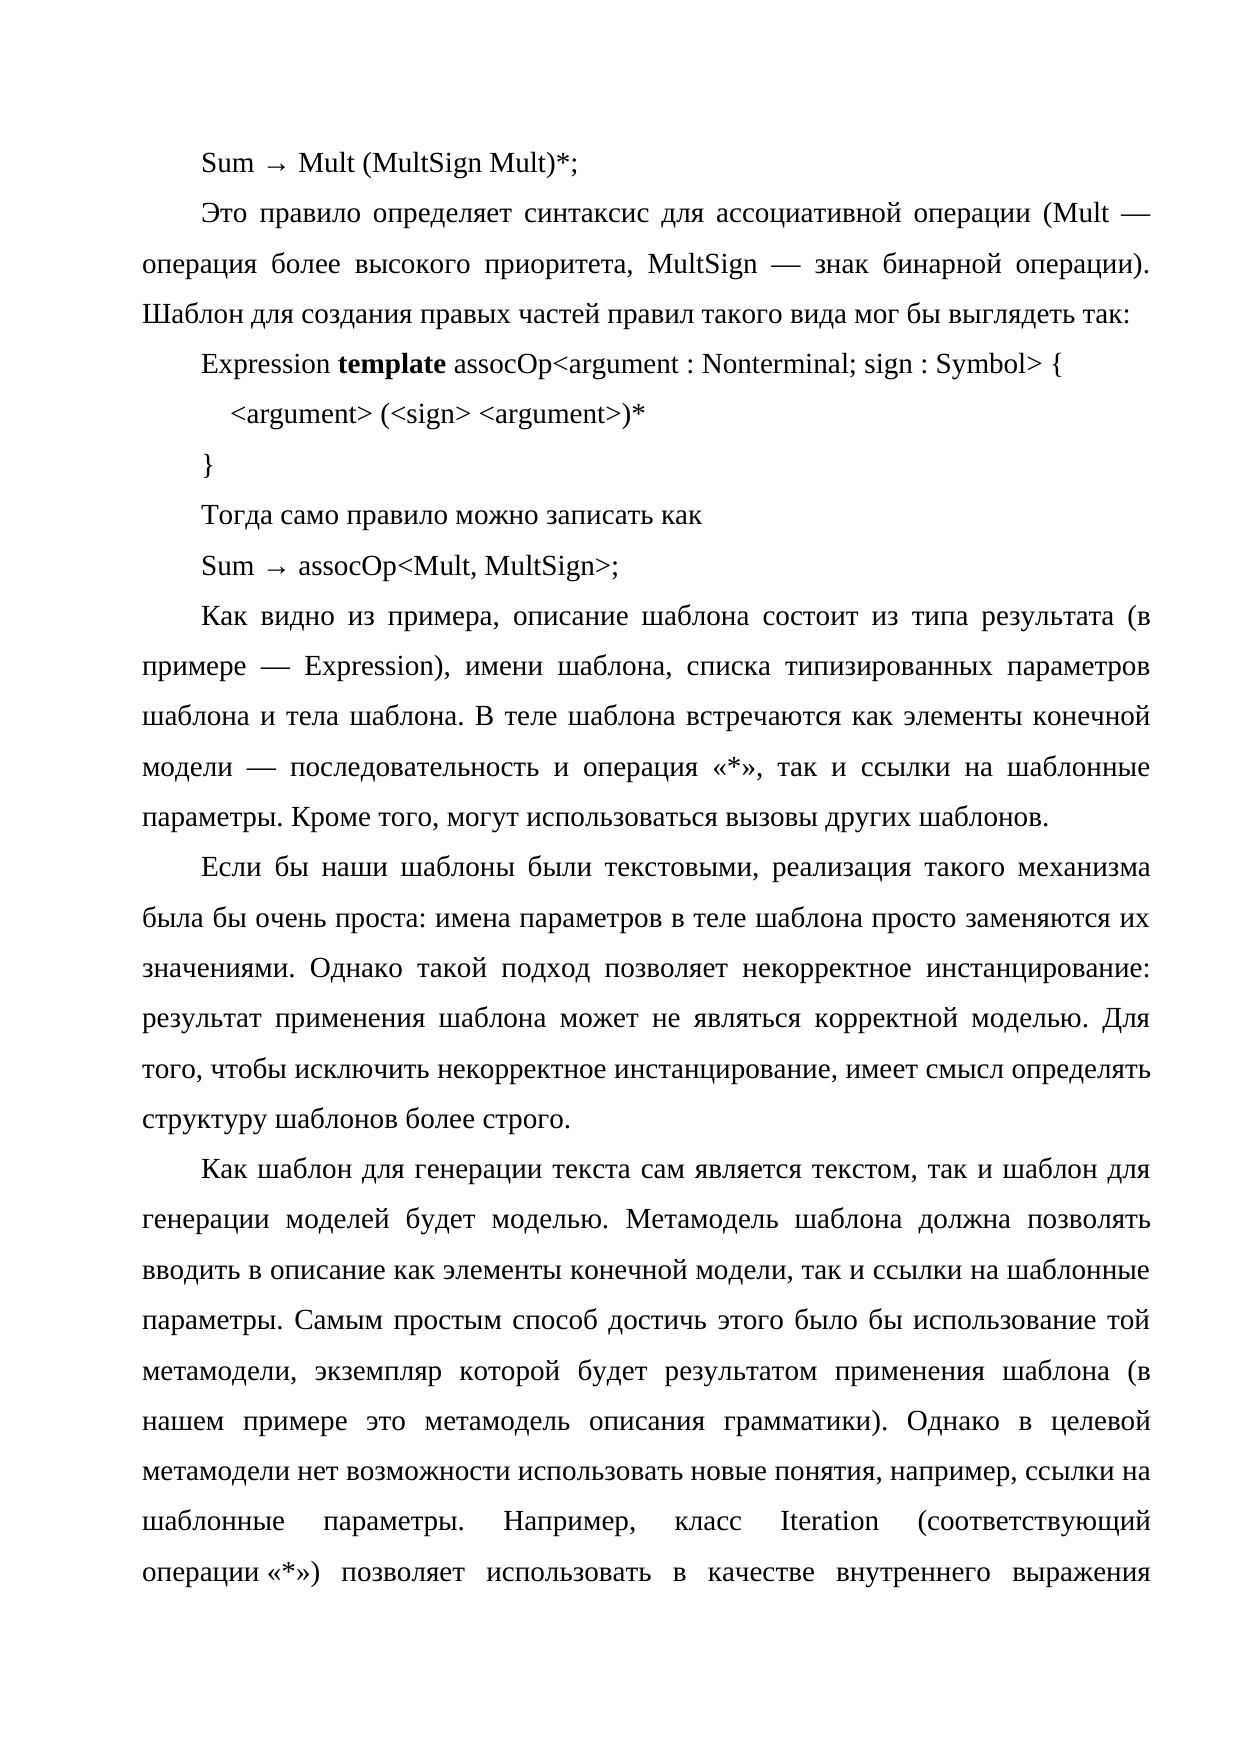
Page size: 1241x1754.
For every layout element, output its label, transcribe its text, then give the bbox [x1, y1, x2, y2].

text Это правило определяет синтаксис для ассоциативной операции (Mult — операция более высокого приоритета, MultSign — знак бинарной операции). Шаблон для создания правых частей правил такого вида мог бы выглядеть так: [142, 195, 1151, 329]
text Если бы наши шаблоны были текстовыми, реализация такого механизма была бы очень проста: имена параметров в теле шаблона просто заменяются их значениями. Однако такой подход позволяет некорректное инстанцирование: результат применения шаблона может не являться корректной моделью. Для того, чтобы исключить некорректное инстанцирование, имеет смысл определять структуру шаблонов более строго. [142, 849, 1151, 1134]
text Expression template assocOp<argument : Nonterminal; sign : Symbol> { [142, 346, 1151, 380]
text Как видно из примера, описание шаблона состоит из типа результата (в примере — Expression), имени шаблона, списка типизированных параметров шаблона и тела шаблона. В теле шаблона встречаются как элементы конечной модели — последовательность и операция «*», так и ссылки на шаблонные параметры. Кроме того, могут использоваться вызовы других шаблонов. [142, 598, 1151, 833]
text Как шаблон для генерации текста сам является текстом, так и шаблон для генерации моделей будет моделью. Метамодель шаблона должна позволять вводить в описание как элементы конечной модели, так и ссылки на шаблонные параметры. Самым простым способ достичь этого было бы использование той метамодели, экземпляр которой будет результатом применения шаблона (в нашем примере это метамодель описания грамматики). Однако в целевой метамодели нет возможности использовать новые понятия, например, ссылки на шаблонные параметры. Например, класс Iteration (соответствующий операции «*») позволяет использовать в качестве внутреннего выражения [142, 1151, 1151, 1587]
text Тогда само правило можно записать как [142, 497, 1151, 531]
text Sum → assocOp<Mult, MultSign>; [142, 548, 1151, 581]
text Sum → Mult (MultSign Mult)*; [142, 145, 1151, 179]
text } [142, 447, 1151, 481]
text <argument> (<sign> <argument>)* [142, 397, 1151, 430]
